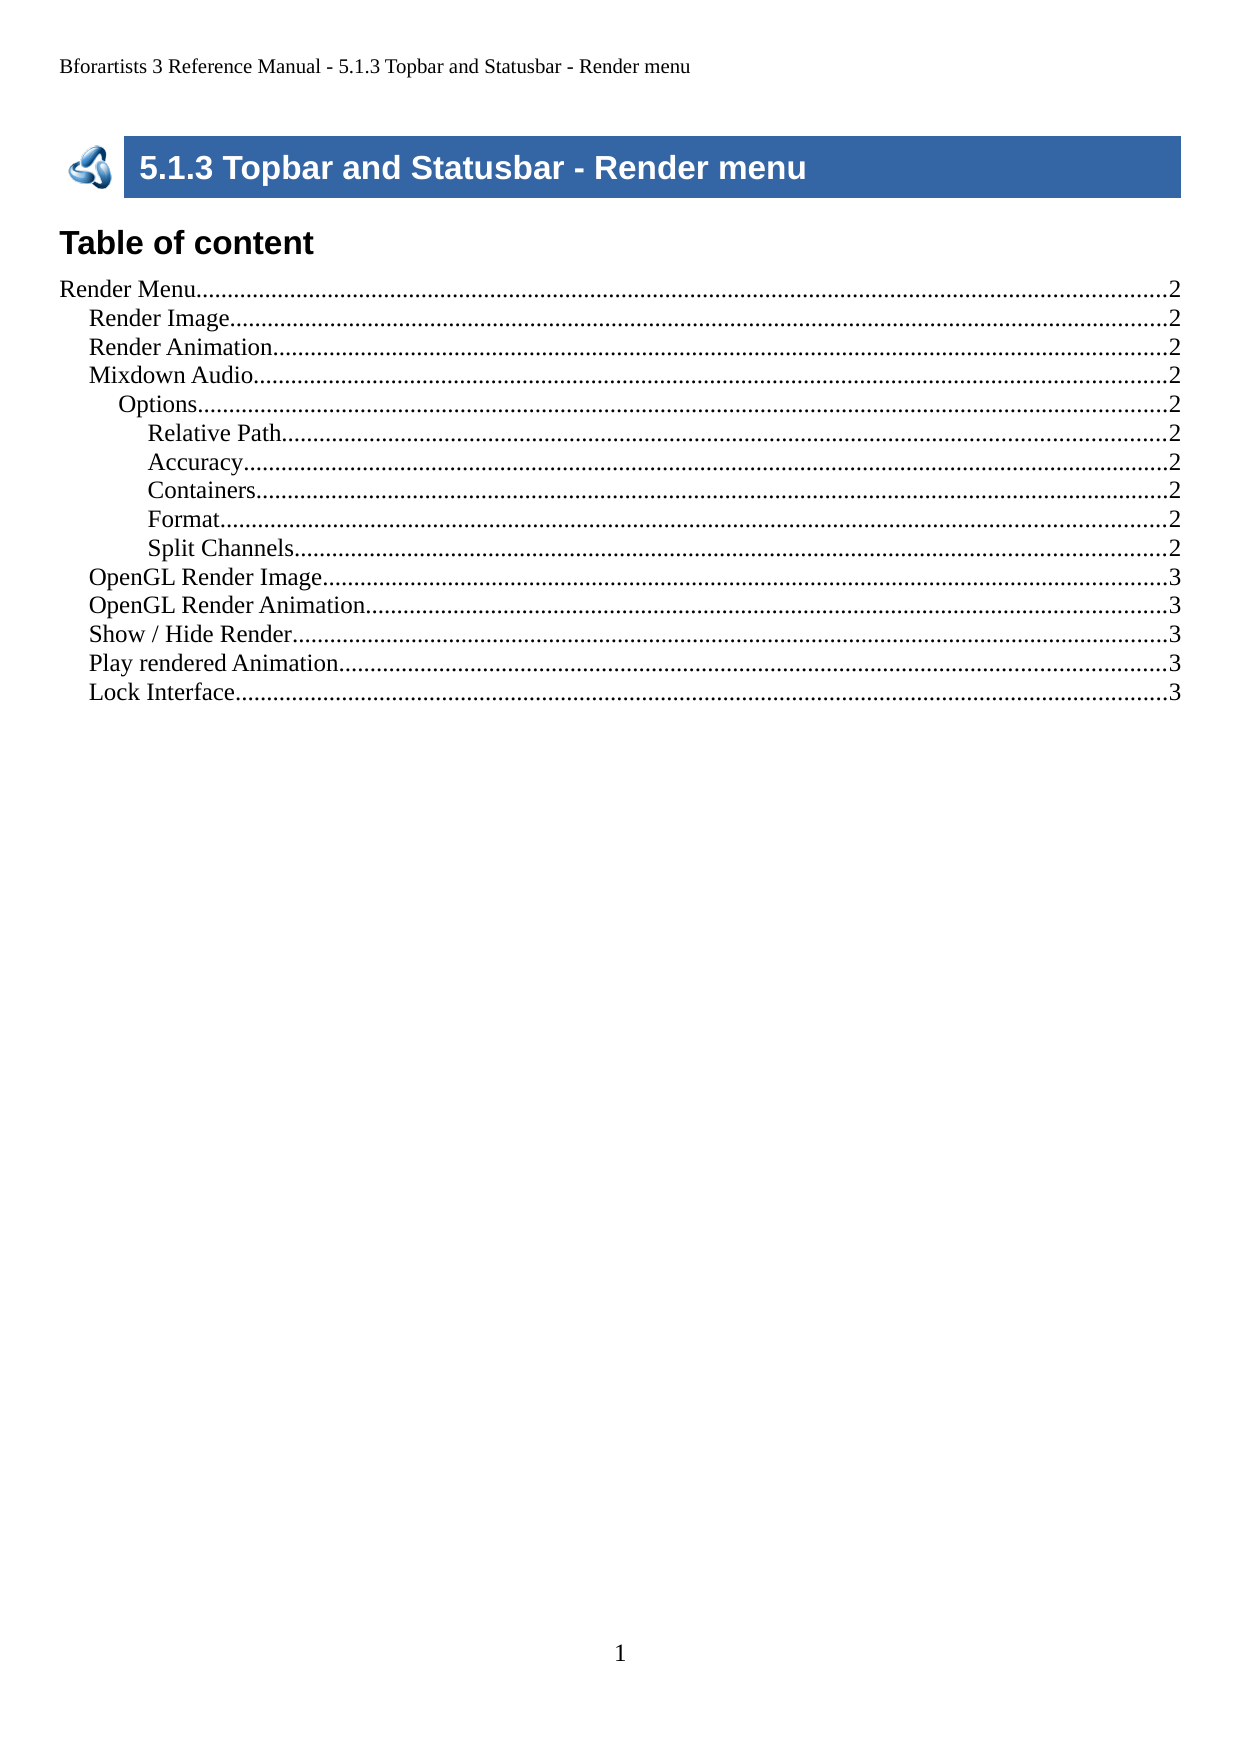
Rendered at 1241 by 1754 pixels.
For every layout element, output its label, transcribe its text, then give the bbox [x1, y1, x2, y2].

picture [65, 142, 114, 192]
text Relative Path 2 [147, 418, 1181, 447]
text OpenGL Render Image 3 [88, 562, 1181, 591]
text Render Menu 2 [59, 274, 1181, 303]
text OpenGL Render Animation 3 [88, 591, 1181, 619]
text Format 2 [147, 504, 1181, 533]
table_header [59, 136, 124, 198]
text Containers 2 [147, 476, 1181, 504]
table_header 5.1.3 Topbar and Statusbar - Render menu [124, 136, 1181, 198]
text Play rendered Animation 3 [88, 648, 1181, 677]
text Mixdown Audio 2 [88, 361, 1181, 389]
text Options 2 [118, 389, 1181, 418]
text Lock Interface 3 [88, 677, 1181, 706]
text Accuracy 2 [147, 447, 1181, 476]
subtitle Table of content [59, 223, 1181, 262]
text Render Animation 2 [88, 332, 1181, 361]
text Split Channels 2 [147, 533, 1181, 562]
text Show / Hide Render 3 [88, 619, 1181, 648]
text Render Image 2 [88, 303, 1181, 332]
